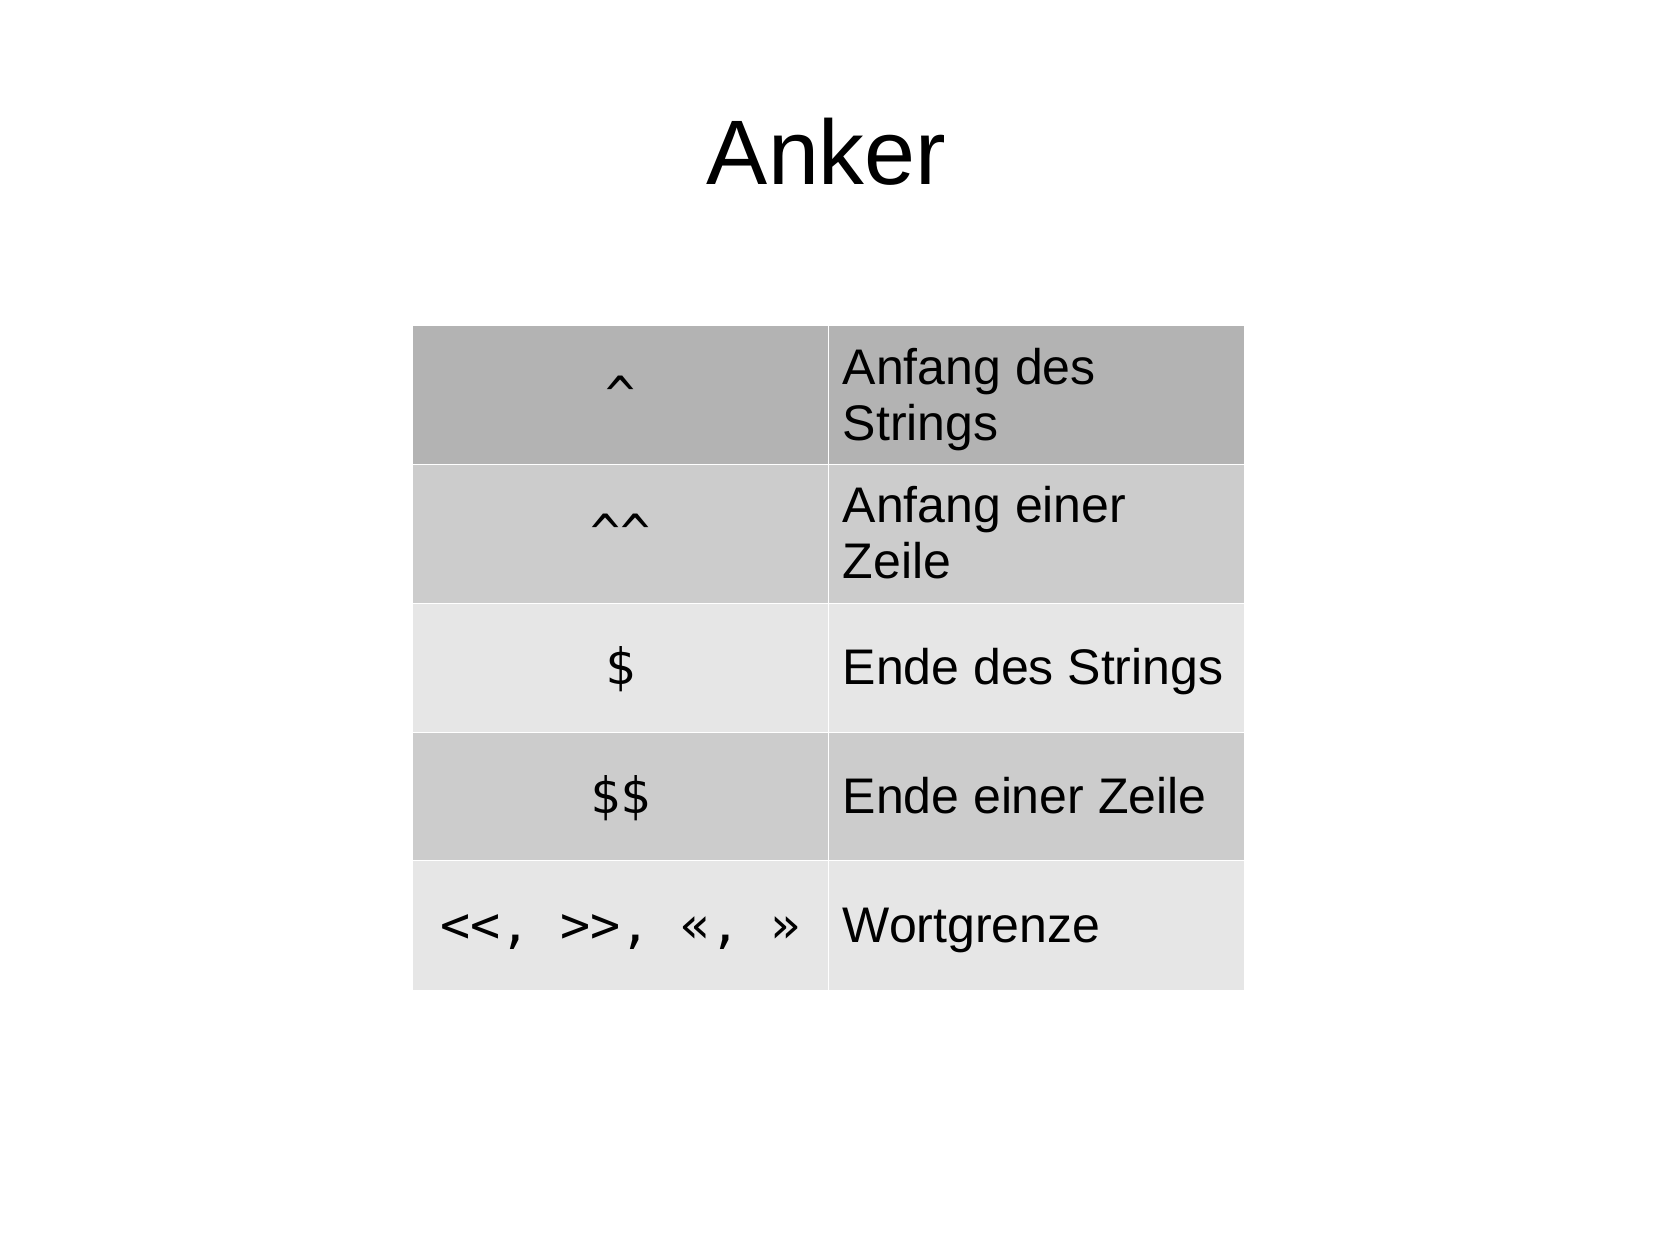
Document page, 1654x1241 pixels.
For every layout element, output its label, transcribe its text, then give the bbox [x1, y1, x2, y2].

title Anker [82, 49, 1571, 257]
table_cell Ende des Strings [829, 604, 1244, 732]
table_cell $$ [413, 733, 828, 860]
table_cell <<, >>, «, » [413, 861, 828, 990]
table_header Anfang des Strings [829, 326, 1244, 464]
table_cell ^^ [413, 465, 828, 603]
table_cell $ [413, 604, 828, 732]
table_header ^ [413, 326, 828, 464]
table_cell Ende einer Zeile [829, 733, 1244, 860]
table_cell Anfang einer Zeile [829, 465, 1244, 603]
table_cell Wortgrenze [829, 861, 1244, 990]
